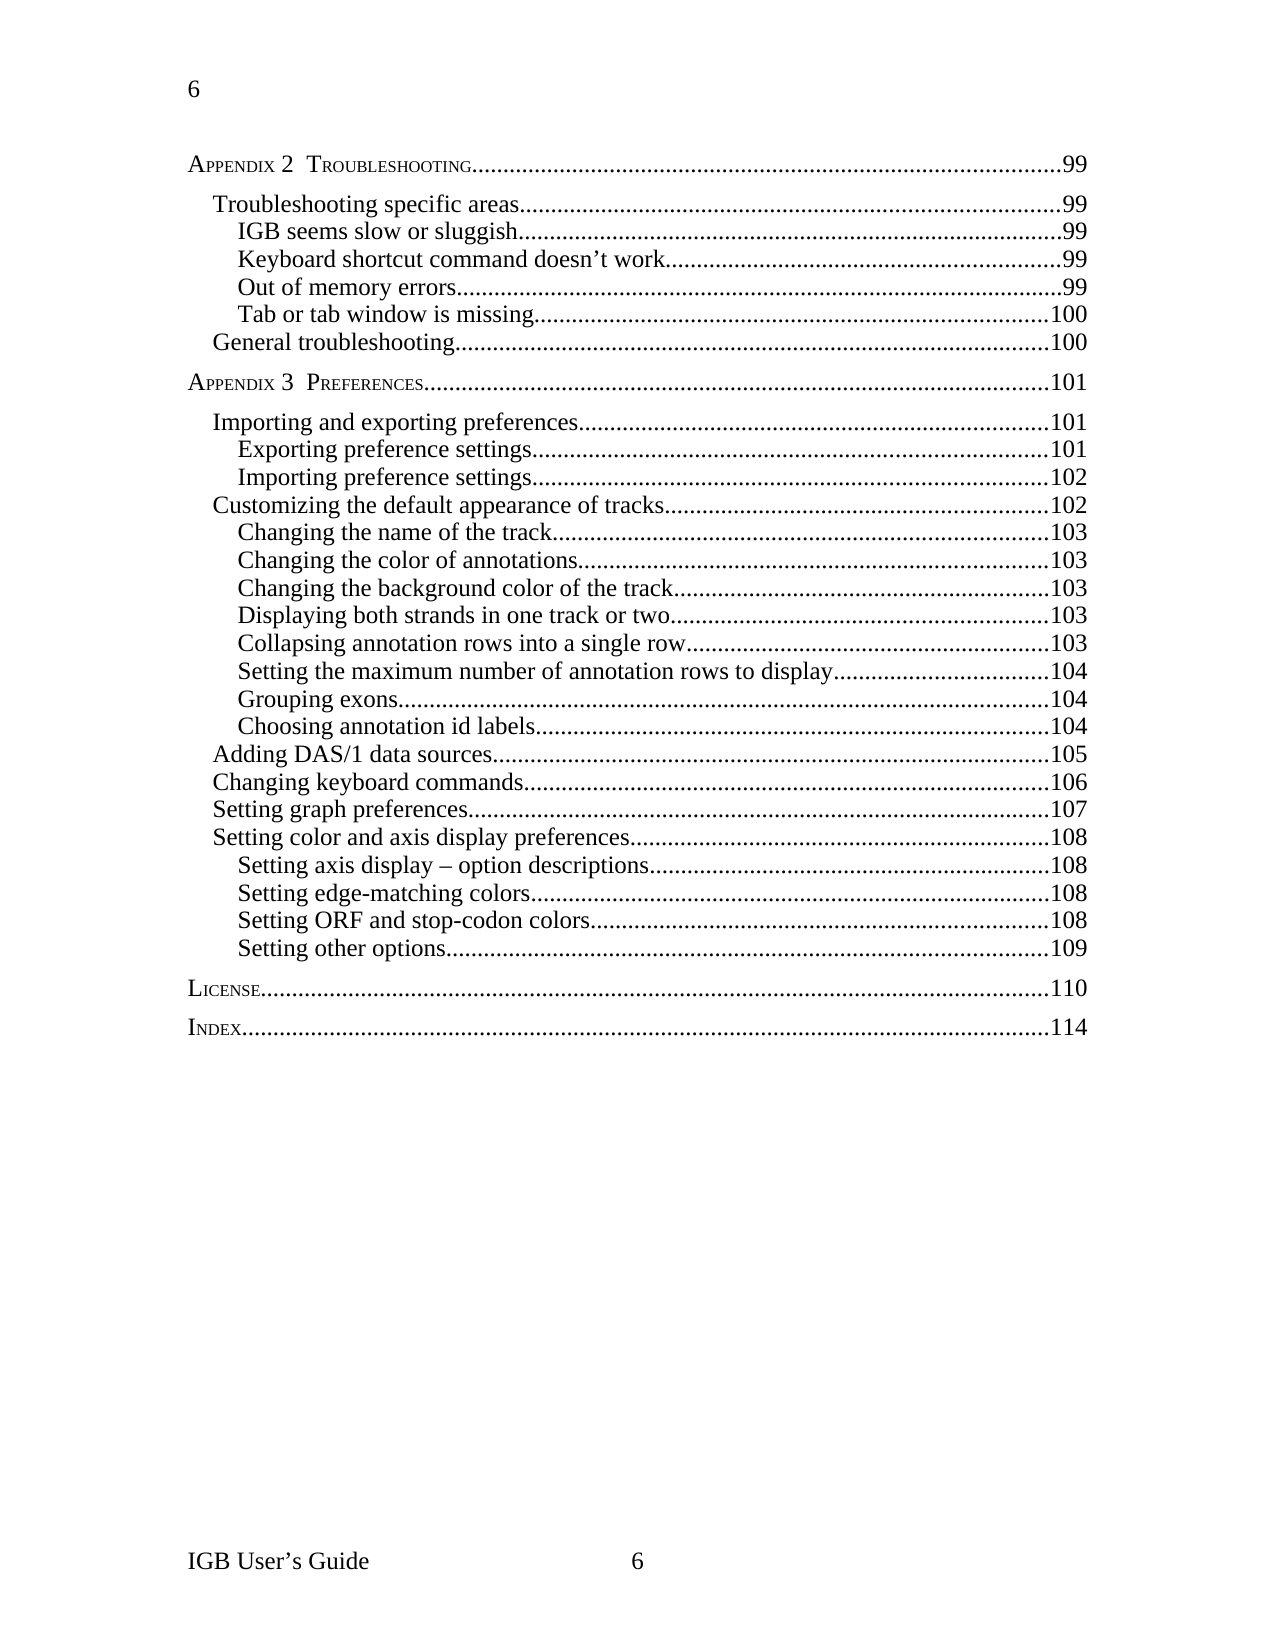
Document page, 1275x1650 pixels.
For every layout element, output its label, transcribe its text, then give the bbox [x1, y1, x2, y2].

text General troubleshooting 100 [212, 328, 1087, 356]
text Troubleshooting specific areas 99 [212, 190, 1087, 217]
text Tab or tab window is missing 100 [237, 301, 1087, 328]
text Displaying both strands in one track or two 103 [237, 602, 1087, 629]
text Adding DAS/1 data sources 105 [212, 740, 1087, 768]
text Setting other options 109 [237, 934, 1087, 962]
text License 110 [187, 974, 1087, 1001]
text Changing the color of annotations 103 [237, 546, 1087, 574]
text Setting edge-matching colors 108 [237, 879, 1087, 906]
text Keyboard shortcut command doesn’t work 99 [237, 245, 1087, 273]
text Importing and exporting preferences 101 [212, 408, 1087, 435]
text Index 114 [187, 1013, 1087, 1041]
text Choosing annotation id labels 104 [237, 712, 1087, 740]
text Collapsing annotation rows into a single row 103 [237, 629, 1087, 657]
text Appendix 2 Troubleshooting 99 [187, 150, 1087, 178]
text IGB seems slow or sluggish 99 [237, 217, 1087, 245]
text Customizing the default appearance of tracks 102 [212, 491, 1087, 518]
text Setting ORF and stop-codon colors 108 [237, 906, 1087, 934]
text Changing the background color of the track 103 [237, 574, 1087, 602]
text Exporting preference settings 101 [237, 435, 1087, 463]
text Changing keyboard commands 106 [212, 768, 1087, 796]
text Grouping exons 104 [237, 685, 1087, 712]
text Changing the name of the track 103 [237, 518, 1087, 546]
text Setting the maximum number of annotation rows to display 104 [237, 657, 1087, 685]
text Setting graph preferences 107 [212, 796, 1087, 823]
text Appendix 3 Preferences 101 [187, 368, 1087, 396]
text Setting axis display – option descriptions 108 [237, 851, 1087, 879]
text Setting color and axis display preferences 108 [212, 823, 1087, 851]
text Importing preference settings 102 [237, 463, 1087, 491]
text Out of memory errors 99 [237, 273, 1087, 301]
